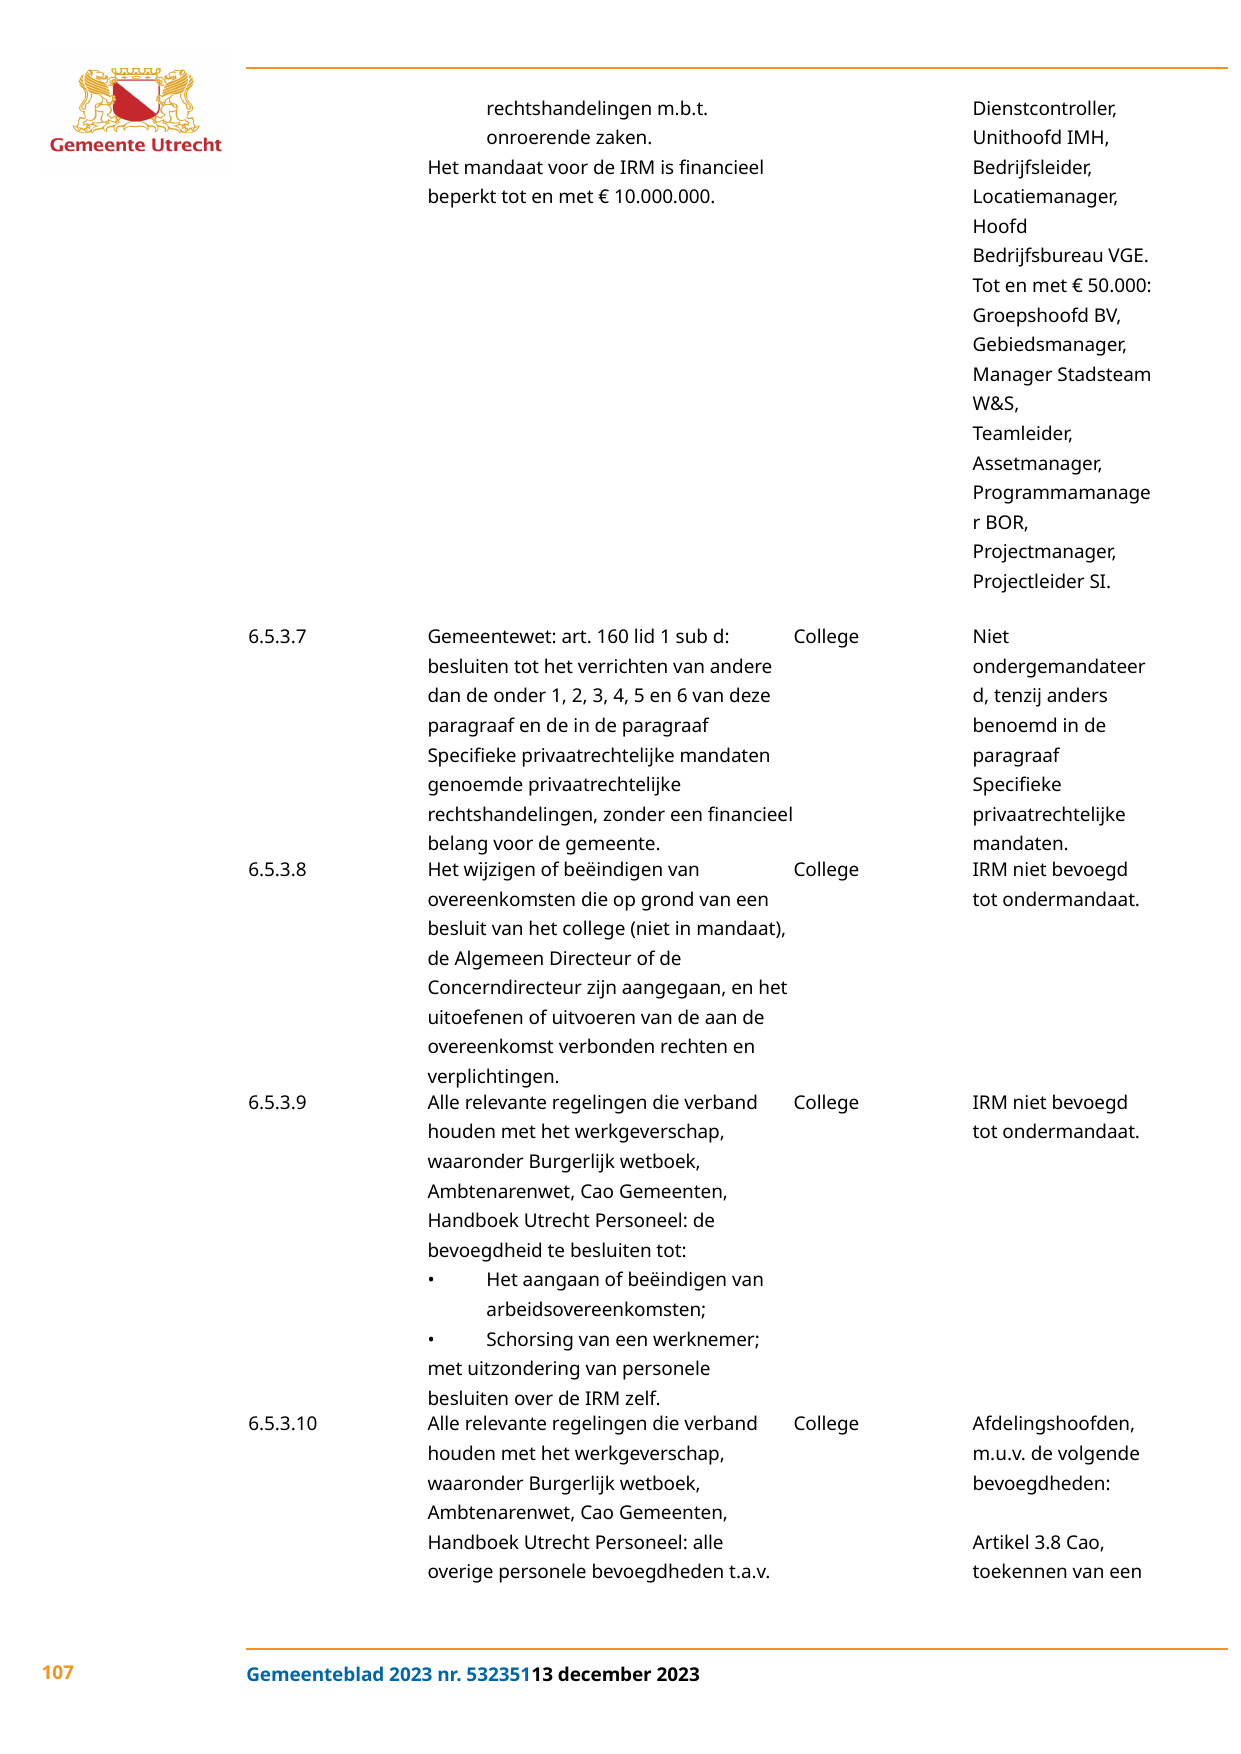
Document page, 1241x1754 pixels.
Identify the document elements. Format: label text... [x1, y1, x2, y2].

table_cell IRM niet bevoegd tot ondermandaat. [973, 1089, 1152, 1411]
table_cell College [793, 1089, 972, 1411]
table_cell College [793, 1411, 972, 1584]
table_cell College [793, 856, 972, 1089]
table_cell College [793, 624, 972, 856]
table_cell Dienstcontroller, Unithoofd IMH, Bedrijfsleider, Locatiemanager, Hoofd Bedrijfsbureau VGE. Tot en met € 50.000: Groepshoofd BV, Gebiedsmanager, Manager Stadsteam W&S, Teamleider, Assetmanager, Programmamanager BOR, Projectmanager, Projectleider SI. [973, 95, 1152, 623]
table_cell 6.5.3.10 [248, 1411, 427, 1584]
table_cell rechtshandelingen m.b.t. onroerende zaken. Het mandaat voor de IRM is financieel beperkt tot en met € 10.000.000. [427, 95, 793, 623]
picture [41, 47, 231, 172]
table_cell Het wijzigen of beëindigen van overeenkomsten die op grond van een besluit van het college (niet in mandaat), de Algemeen Directeur of de Concerndirecteur zijn aangegaan, en het uitoefenen of uitvoeren van de aan de overeenkomst verbonden rechten en verplichtingen. [427, 856, 793, 1089]
table_cell 6.5.3.8 [248, 856, 427, 1089]
table_cell [248, 95, 427, 623]
table_cell [793, 95, 972, 623]
table_cell Alle relevante regelingen die verband houden met het werkgeverschap, waaronder Burgerlijk wetboek, Ambtenarenwet, Cao Gemeenten, Handboek Utrecht Personeel: de bevoegdheid te besluiten tot: Het aangaan of beëindigen van arbeidsovereenkomsten; Schorsing van een werknemer; met uitzondering van personele besluiten over de IRM zelf. [427, 1089, 793, 1411]
table_cell 6.5.3.9 [248, 1089, 427, 1411]
table_cell IRM niet bevoegd tot ondermandaat. [973, 856, 1152, 1089]
table_cell Gemeentewet: art. 160 lid 1 sub d: besluiten tot het verrichten van andere dan de onder 1, 2, 3, 4, 5 en 6 van deze paragraaf en de in de paragraaf Specifieke privaatrechtelijke mandaten genoemde privaatrechtelijke rechtshandelingen, zonder een financieel belang voor de gemeente. [427, 624, 793, 856]
table_cell Afdelingshoofden, m.u.v. de volgende bevoegdheden: Artikel 3.8 Cao, toekennen van een [973, 1411, 1152, 1584]
table_cell Niet ondergemandateerd, tenzij anders benoemd in de paragraaf Specifieke privaatrechtelijke mandaten. [973, 624, 1152, 856]
table_cell Alle relevante regelingen die verband houden met het werkgeverschap, waaronder Burgerlijk wetboek, Ambtenarenwet, Cao Gemeenten, Handboek Utrecht Personeel: alle overige personele bevoegdheden t.a.v. [427, 1411, 793, 1584]
table_cell 6.5.3.7 [248, 624, 427, 856]
